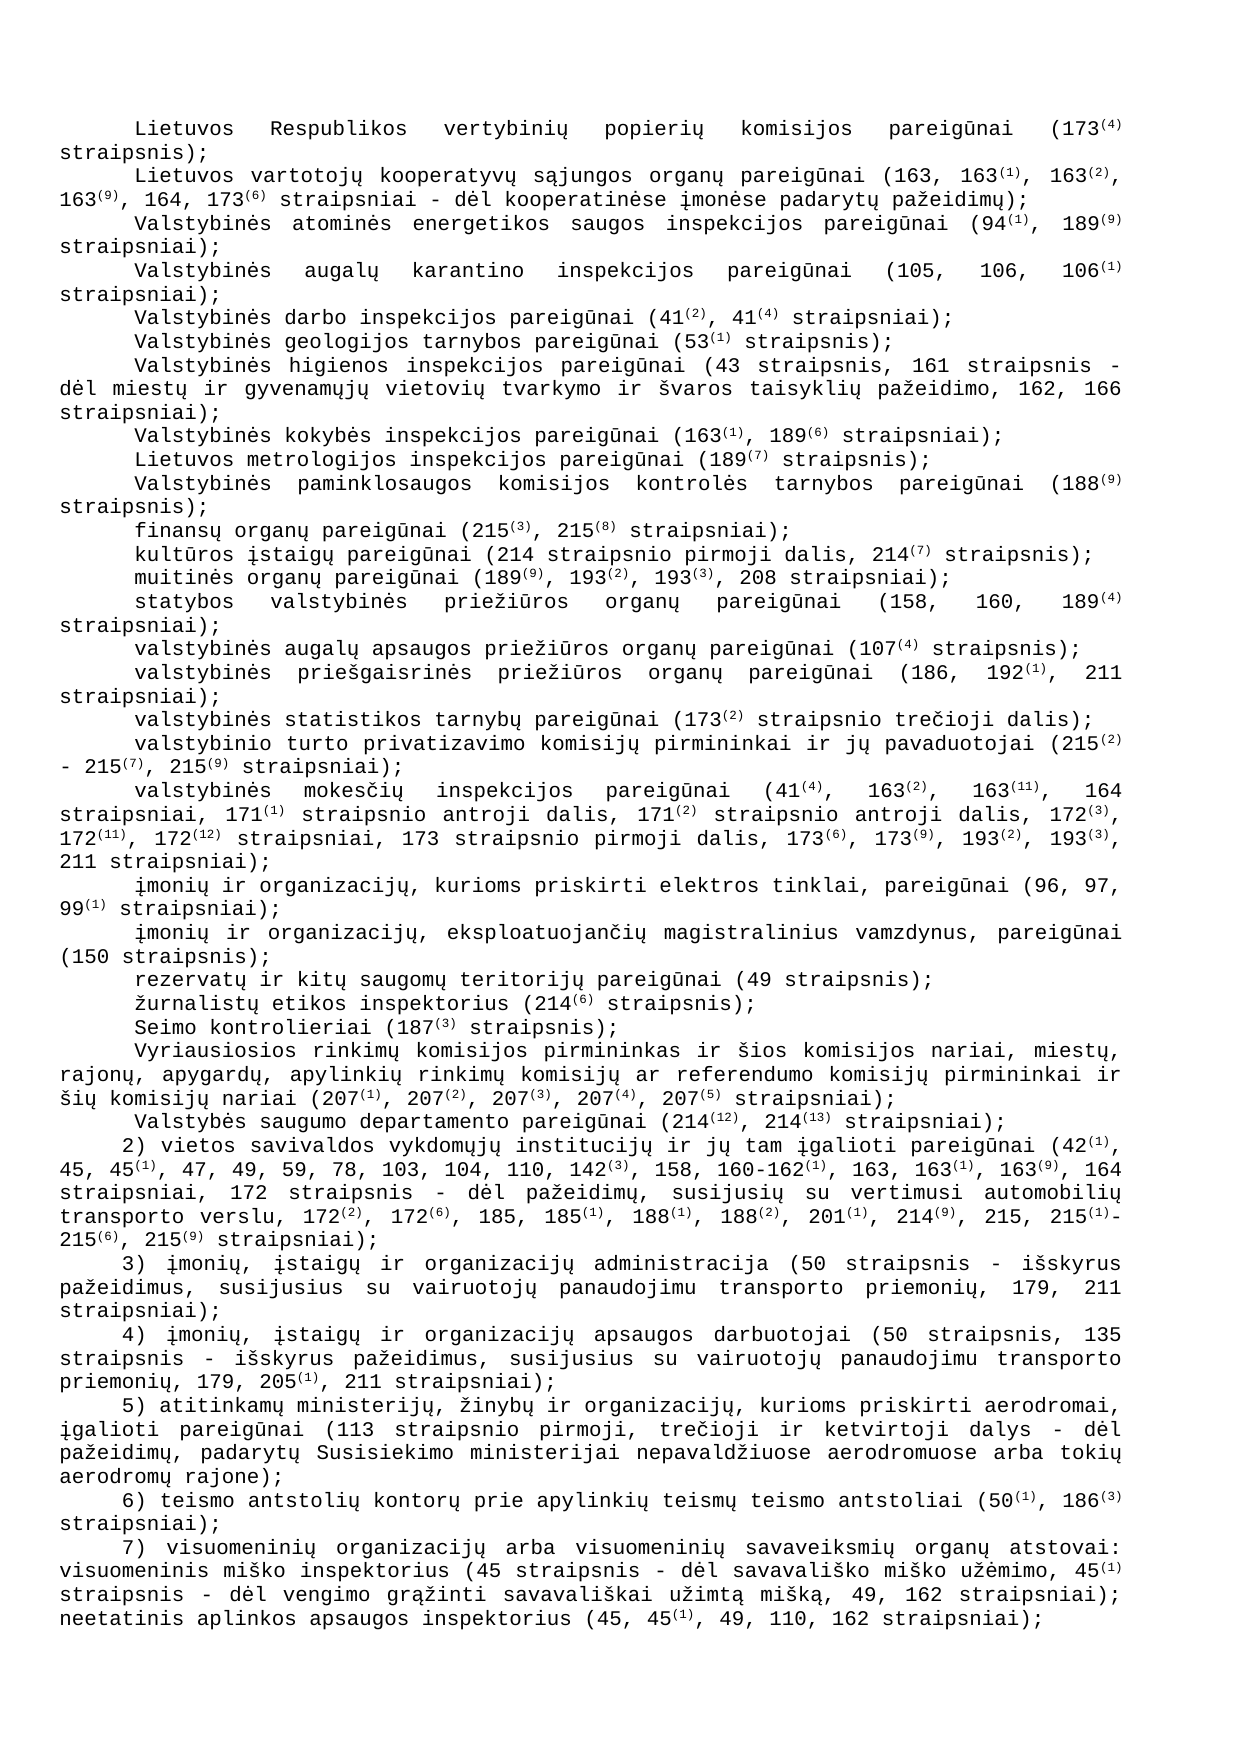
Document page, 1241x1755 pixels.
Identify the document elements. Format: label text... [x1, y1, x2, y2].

text 6) teismo antstolių kontorų prie apylinkių teismų teismo antstoliai (50(1), 186(3) straipsniai); [59, 1489, 1122, 1537]
text valstybinio turto privatizavimo komisijų pirmininkai ir jų pavaduotojai (215(2) - 215(7), 215(9) straipsniai); [59, 733, 1122, 780]
text statybos valstybinės priežiūros organų pareigūnai (158, 160, 189(4) straipsniai); [59, 591, 1122, 638]
text 3) įmonių, įstaigų ir organizacijų administracija (50 straipsnis - išskyrus pažeidimus, susijusius su vairuotojų panaudojimu transporto priemonių, 179, 211 straipsniai); [59, 1253, 1122, 1324]
text Valstybinės kokybės inspekcijos pareigūnai (163(1), 189(6) straipsniai); [59, 426, 1122, 449]
text Valstybės saugumo departamento pareigūnai (214(12), 214(13) straipsniai); [59, 1111, 1122, 1135]
text valstybinės augalų apsaugos priežiūros organų pareigūnai (107(4) straipsnis); [59, 638, 1122, 662]
text muitinės organų pareigūnai (189(9), 193(2), 193(3), 208 straipsniai); [59, 567, 1122, 591]
text Valstybinės paminklosaugos komisijos kontrolės tarnybos pareigūnai (188(9) straipsnis); [59, 473, 1122, 520]
text 5) atitinkamų ministerijų, žinybų ir organizacijų, kurioms priskirti aerodromai, įgalioti pareigūnai (113 straipsnio pirmoji, trečioji ir ketvirtoji dalys - dėl pažeidimų, padarytų Susisiekimo ministerijai nepavaldžiuose aerodromuose arba tokių aerodromų rajone); [59, 1395, 1122, 1489]
text Valstybinės augalų karantino inspekcijos pareigūnai (105, 106, 106(1) straipsniai); [59, 260, 1122, 307]
text Vyriausiosios rinkimų komisijos pirmininkas ir šios komisijos nariai, miestų, rajonų, apygardų, apylinkių rinkimų komisijų ar referendumo komisijų pirmininkai ir šių komisijų nariai (207(1), 207(2), 207(3), 207(4), 207(5) straipsniai); [59, 1040, 1122, 1111]
text Lietuvos vartotojų kooperatyvų sąjungos organų pareigūnai (163, 163(1), 163(2), 163(9), 164, 173(6) straipsniai - dėl kooperatinėse įmonėse padarytų pažeidimų); [59, 165, 1122, 213]
text žurnalistų etikos inspektorius (214(6) straipsnis); [59, 993, 1122, 1017]
text įmonių ir organizacijų, eksploatuojančių magistralinius vamzdynus, pareigūnai (150 straipsnis); [59, 922, 1122, 969]
text Valstybinės atominės energetikos saugos inspekcijos pareigūnai (94(1), 189(9) straipsniai); [59, 213, 1122, 260]
text finansų organų pareigūnai (215(3), 215(8) straipsniai); [59, 520, 1122, 544]
text Valstybinės higienos inspekcijos pareigūnai (43 straipsnis, 161 straipsnis - dėl miestų ir gyvenamųjų vietovių tvarkymo ir švaros taisyklių pažeidimo, 162, 166 straipsniai); [59, 354, 1122, 426]
text 4) įmonių, įstaigų ir organizacijų apsaugos darbuotojai (50 straipsnis, 135 straipsnis - išskyrus pažeidimus, susijusius su vairuotojų panaudojimu transporto priemonių, 179, 205(1), 211 straipsniai); [59, 1324, 1122, 1395]
text kultūros įstaigų pareigūnai (214 straipsnio pirmoji dalis, 214(7) straipsnis); [59, 544, 1122, 567]
text įmonių ir organizacijų, kurioms priskirti elektros tinklai, pareigūnai (96, 97, 99(1) straipsniai); [59, 875, 1122, 922]
text valstybinės mokesčių inspekcijos pareigūnai (41(4), 163(2), 163(11), 164 straipsniai, 171(1) straipsnio antroji dalis, 171(2) straipsnio antroji dalis, 172(3), 172(11), 172(12) straipsniai, 173 straipsnio pirmoji dalis, 173(6), 173(9), 193(2), 193(3), 211 straipsniai); [59, 780, 1122, 875]
text Valstybinės geologijos tarnybos pareigūnai (53(1) straipsnis); [59, 331, 1122, 354]
text Lietuvos metrologijos inspekcijos pareigūnai (189(7) straipsnis); [59, 449, 1122, 473]
text Seimo kontrolieriai (187(3) straipsnis); [59, 1017, 1122, 1040]
text valstybinės statistikos tarnybų pareigūnai (173(2) straipsnio trečioji dalis); [59, 709, 1122, 733]
text rezervatų ir kitų saugomų teritorijų pareigūnai (49 straipsnis); [59, 969, 1122, 993]
text Valstybinės darbo inspekcijos pareigūnai (41(2), 41(4) straipsniai); [59, 307, 1122, 331]
text 7) visuomeninių organizacijų arba visuomeninių savaveiksmių organų atstovai: visuomeninis miško inspektorius (45 straipsnis - dėl savavališko miško užėmimo, 45(1) straipsnis - dėl vengimo grąžinti savavališkai užimtą mišką, 49, 162 straipsniai); neetatinis aplinkos apsaugos inspektorius (45, 45(1), 49, 110, 162 straipsniai); [59, 1537, 1122, 1631]
text 2) vietos savivaldos vykdomųjų institucijų ir jų tam įgalioti pareigūnai (42(1), 45, 45(1), 47, 49, 59, 78, 103, 104, 110, 142(3), 158, 160-162(1), 163, 163(1), 163(9), 164 straipsniai, 172 straipsnis - dėl pažeidimų, susijusių su vertimusi automobilių transporto verslu, 172(2), 172(6), 185, 185(1), 188(1), 188(2), 201(1), 214(9), 215, 215(1)-215(6), 215(9) straipsniai); [59, 1135, 1122, 1253]
text valstybinės priešgaisrinės priežiūros organų pareigūnai (186, 192(1), 211 straipsniai); [59, 662, 1122, 709]
text Lietuvos Respublikos vertybinių popierių komisijos pareigūnai (173(4) straipsnis); [59, 118, 1122, 165]
